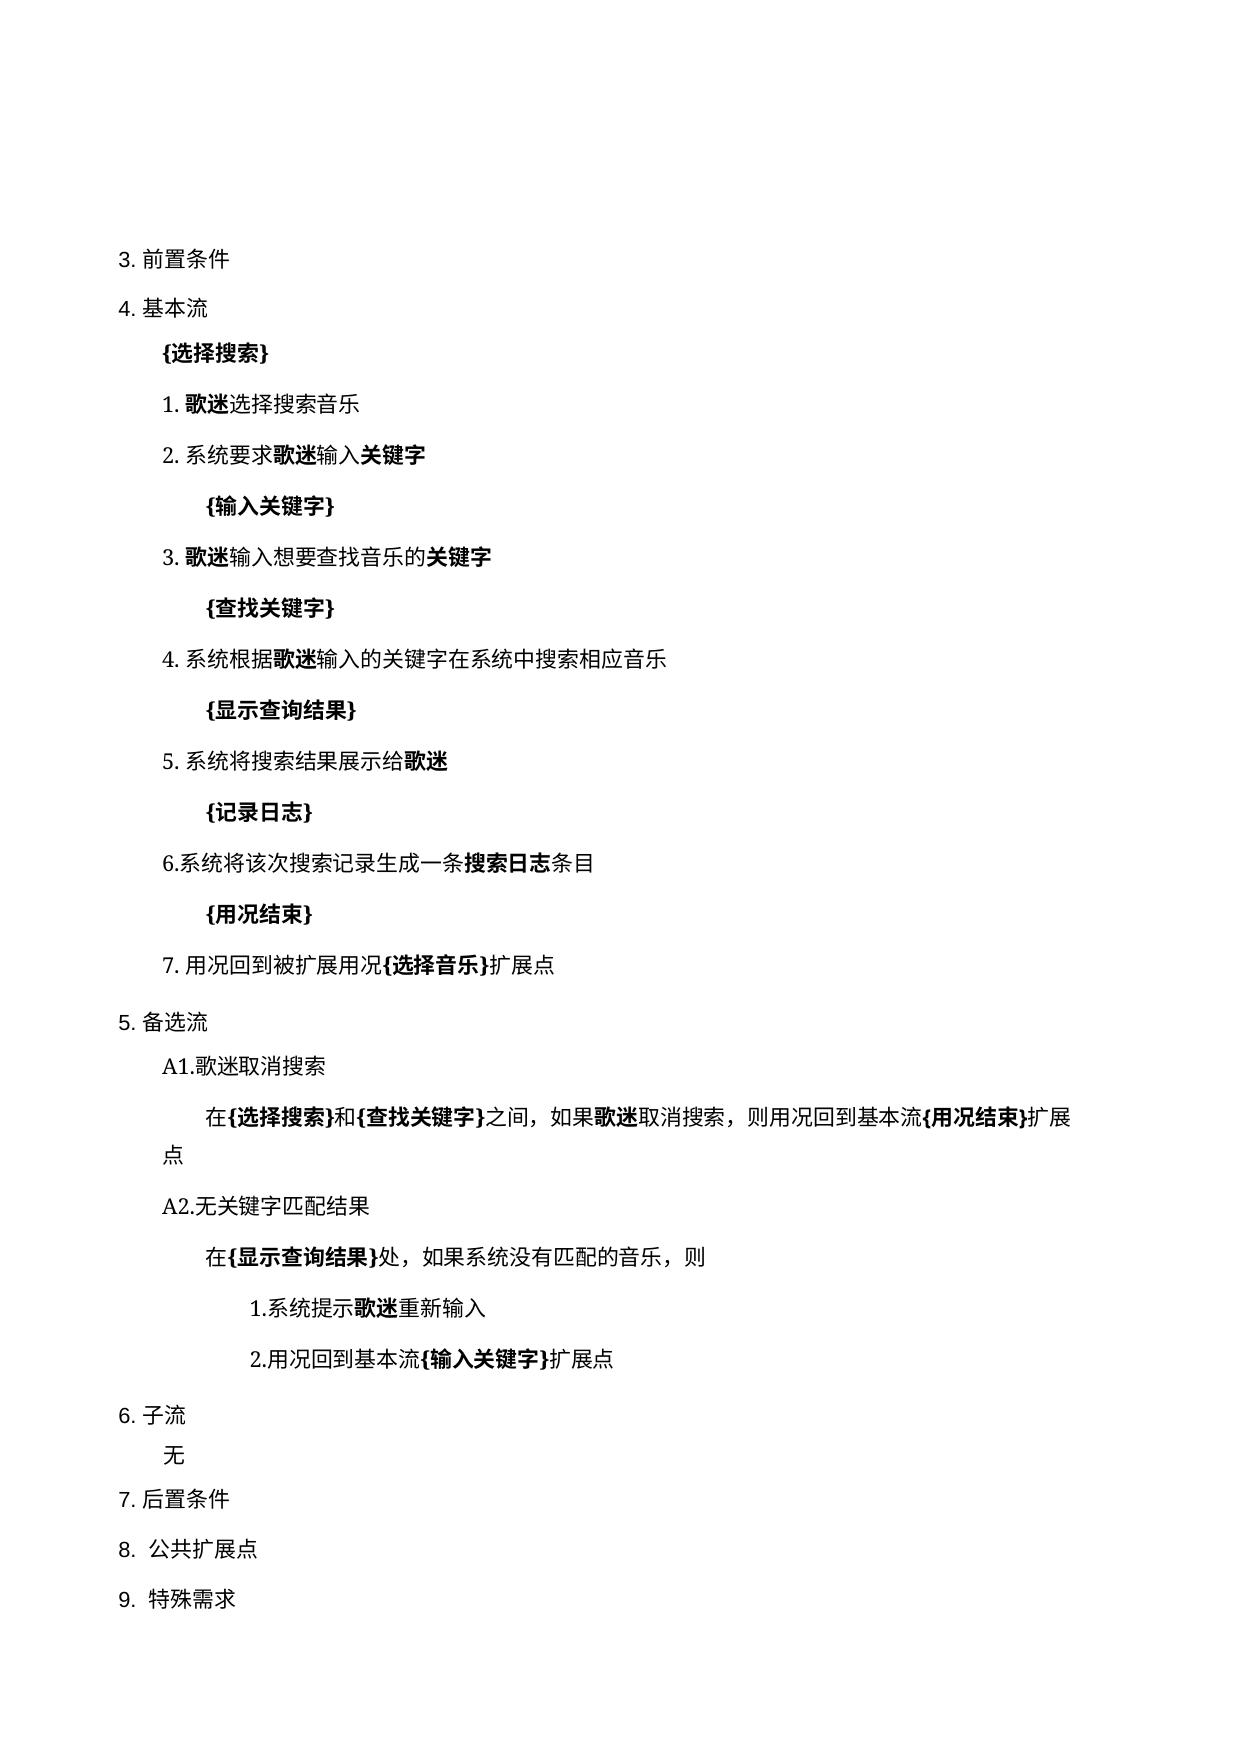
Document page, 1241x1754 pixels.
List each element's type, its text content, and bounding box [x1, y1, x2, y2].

text A2.无关键字匹配结果 [118, 1189, 1122, 1221]
text 4. 系统根据歌迷输入的关键字在系统中搜索相应音乐 [118, 642, 1122, 674]
subtitle 后置条件 [118, 1482, 1122, 1514]
text {记录日志} [118, 795, 1122, 827]
text 5. 系统将搜索结果展示给歌迷 [118, 744, 1122, 776]
subtitle 子流 [118, 1398, 1122, 1430]
text 7. 用况回到被扩展用况{选择音乐}扩展点 [118, 948, 1122, 980]
text 3. 歌迷输入想要查找音乐的关键字 [118, 540, 1122, 572]
text 在{选择搜索}和{查找关键字}之间，如果歌迷取消搜索，则用况回到基本流{用况结束}扩展 点 [118, 1100, 1122, 1170]
subtitle 前置条件 [118, 242, 1122, 273]
text 2.用况回到基本流{输入关键字}扩展点 [118, 1342, 1122, 1374]
text 1. 歌迷选择搜索音乐 [118, 387, 1122, 418]
text 2. 系统要求歌迷输入关键字 [118, 438, 1122, 469]
text {输入关键字} [118, 489, 1122, 521]
text {显示查询结果} [118, 693, 1122, 725]
subtitle 基本流 [118, 291, 1122, 323]
text 6.系统将该次搜索记录生成一条搜索日志条目 [118, 846, 1122, 878]
text 在{显示查询结果}处，如果系统没有匹配的音乐，则 [118, 1240, 1122, 1272]
text {查找关键字} [118, 591, 1122, 623]
text {选择搜索} [118, 336, 1122, 367]
subtitle 备选流 [118, 1004, 1122, 1036]
text 1.系统提示歌迷重新输入 [118, 1291, 1122, 1323]
subtitle 特殊需求 [118, 1582, 1122, 1613]
text {用况结束} [118, 897, 1122, 929]
text A1.歌迷取消搜索 [118, 1049, 1122, 1081]
text 无 [118, 1436, 1122, 1470]
subtitle 公共扩展点 [118, 1532, 1122, 1563]
